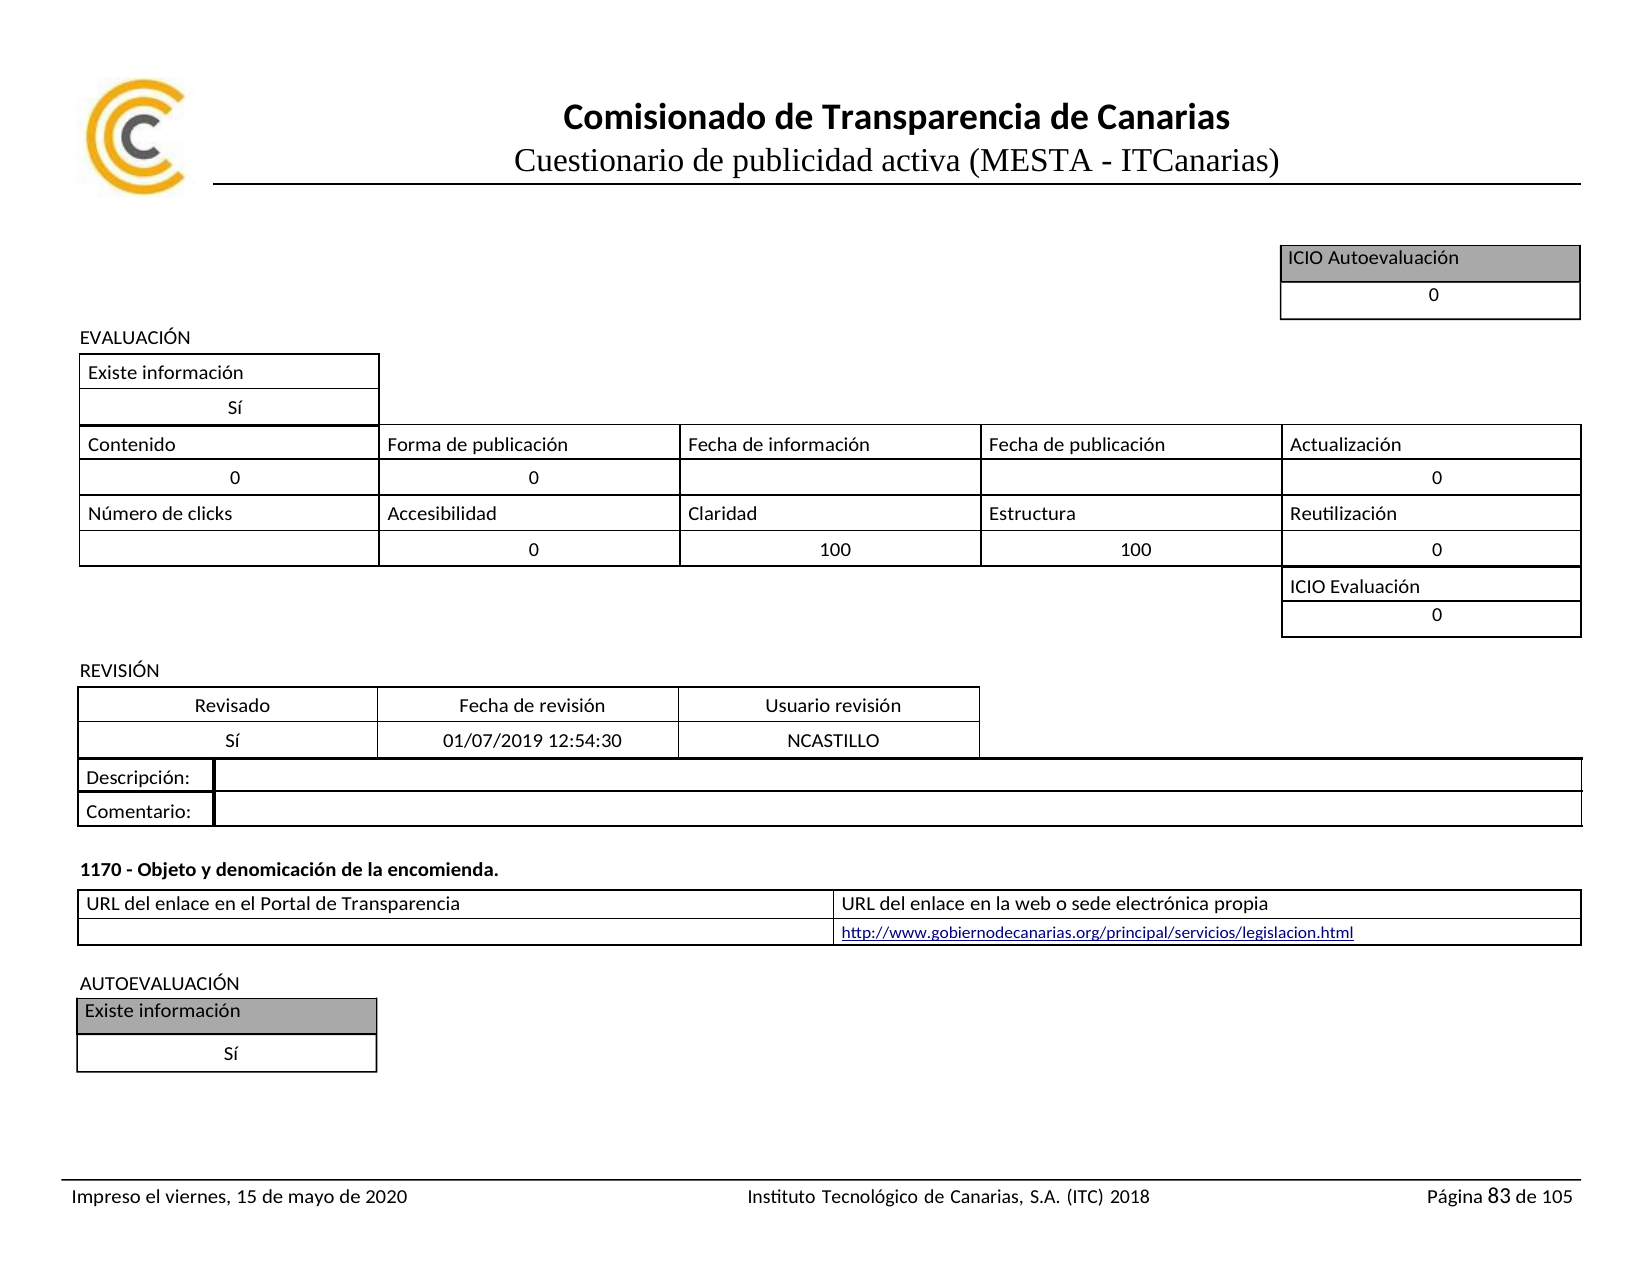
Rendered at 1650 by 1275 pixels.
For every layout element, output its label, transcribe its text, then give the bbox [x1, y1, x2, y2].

table_cell Actualización [1283, 425, 1580, 458]
table_cell [80, 531, 378, 565]
table_header [380, 353, 1581, 423]
table_cell 0 [1283, 602, 1580, 636]
table_cell Sí [79, 722, 377, 757]
table_cell 0 [1283, 460, 1580, 494]
table_cell Forma de publicación [380, 425, 679, 458]
text REVISIÓN [79, 658, 1594, 682]
table_cell Descripción: [79, 760, 212, 790]
table_header Existe información [80, 355, 378, 388]
table_cell 0 [1283, 531, 1580, 565]
table_header URL del enlace en el Portal de Transparencia [79, 891, 833, 917]
table_cell Accesibilidad [380, 496, 679, 530]
table_cell [681, 460, 980, 494]
table_cell 0 [380, 531, 679, 565]
table_cell 01/07/2019 12:54:30 [378, 722, 678, 757]
table_header Revisado [79, 688, 377, 721]
table_cell Sí [80, 389, 378, 423]
table_cell Estructura [982, 496, 1281, 530]
table_cell 100 [982, 531, 1281, 565]
text AUTOEVALUACIÓN [79, 971, 1594, 995]
table_cell Claridad [681, 496, 980, 530]
table_header [980, 686, 1582, 757]
table_cell Comentario: [79, 793, 212, 825]
table_cell Reutilización [1283, 496, 1580, 530]
table_cell NCASTILLO [679, 722, 979, 757]
table_cell 0 [380, 460, 679, 494]
table_header Fecha de revisión [378, 688, 678, 721]
table_cell [982, 460, 1281, 494]
table_cell Fecha de publicación [982, 425, 1281, 458]
table_cell Fecha de información [681, 425, 980, 458]
table_header URL del enlace en la web o sede electrónica propia [834, 891, 1580, 917]
table_cell 100 [681, 531, 980, 565]
table_cell [79, 919, 833, 944]
text EVALUACIÓN [79, 325, 1594, 349]
table_cell 0 [80, 460, 378, 494]
table_cell Contenido [80, 427, 378, 458]
table_cell Número de clicks [80, 496, 378, 530]
text 1170 - Objeto y denomicación de la encomienda. [79, 857, 1594, 881]
table_cell [80, 567, 1281, 636]
table_cell [216, 792, 1581, 825]
table_cell ICIO Evaluación [1283, 568, 1580, 600]
table_cell [216, 760, 1581, 790]
table_header Usuario revisión [679, 688, 979, 721]
table_cell http://www.gobiernodecanarias.org/principal/servicios/legislacion.html [834, 919, 1580, 944]
